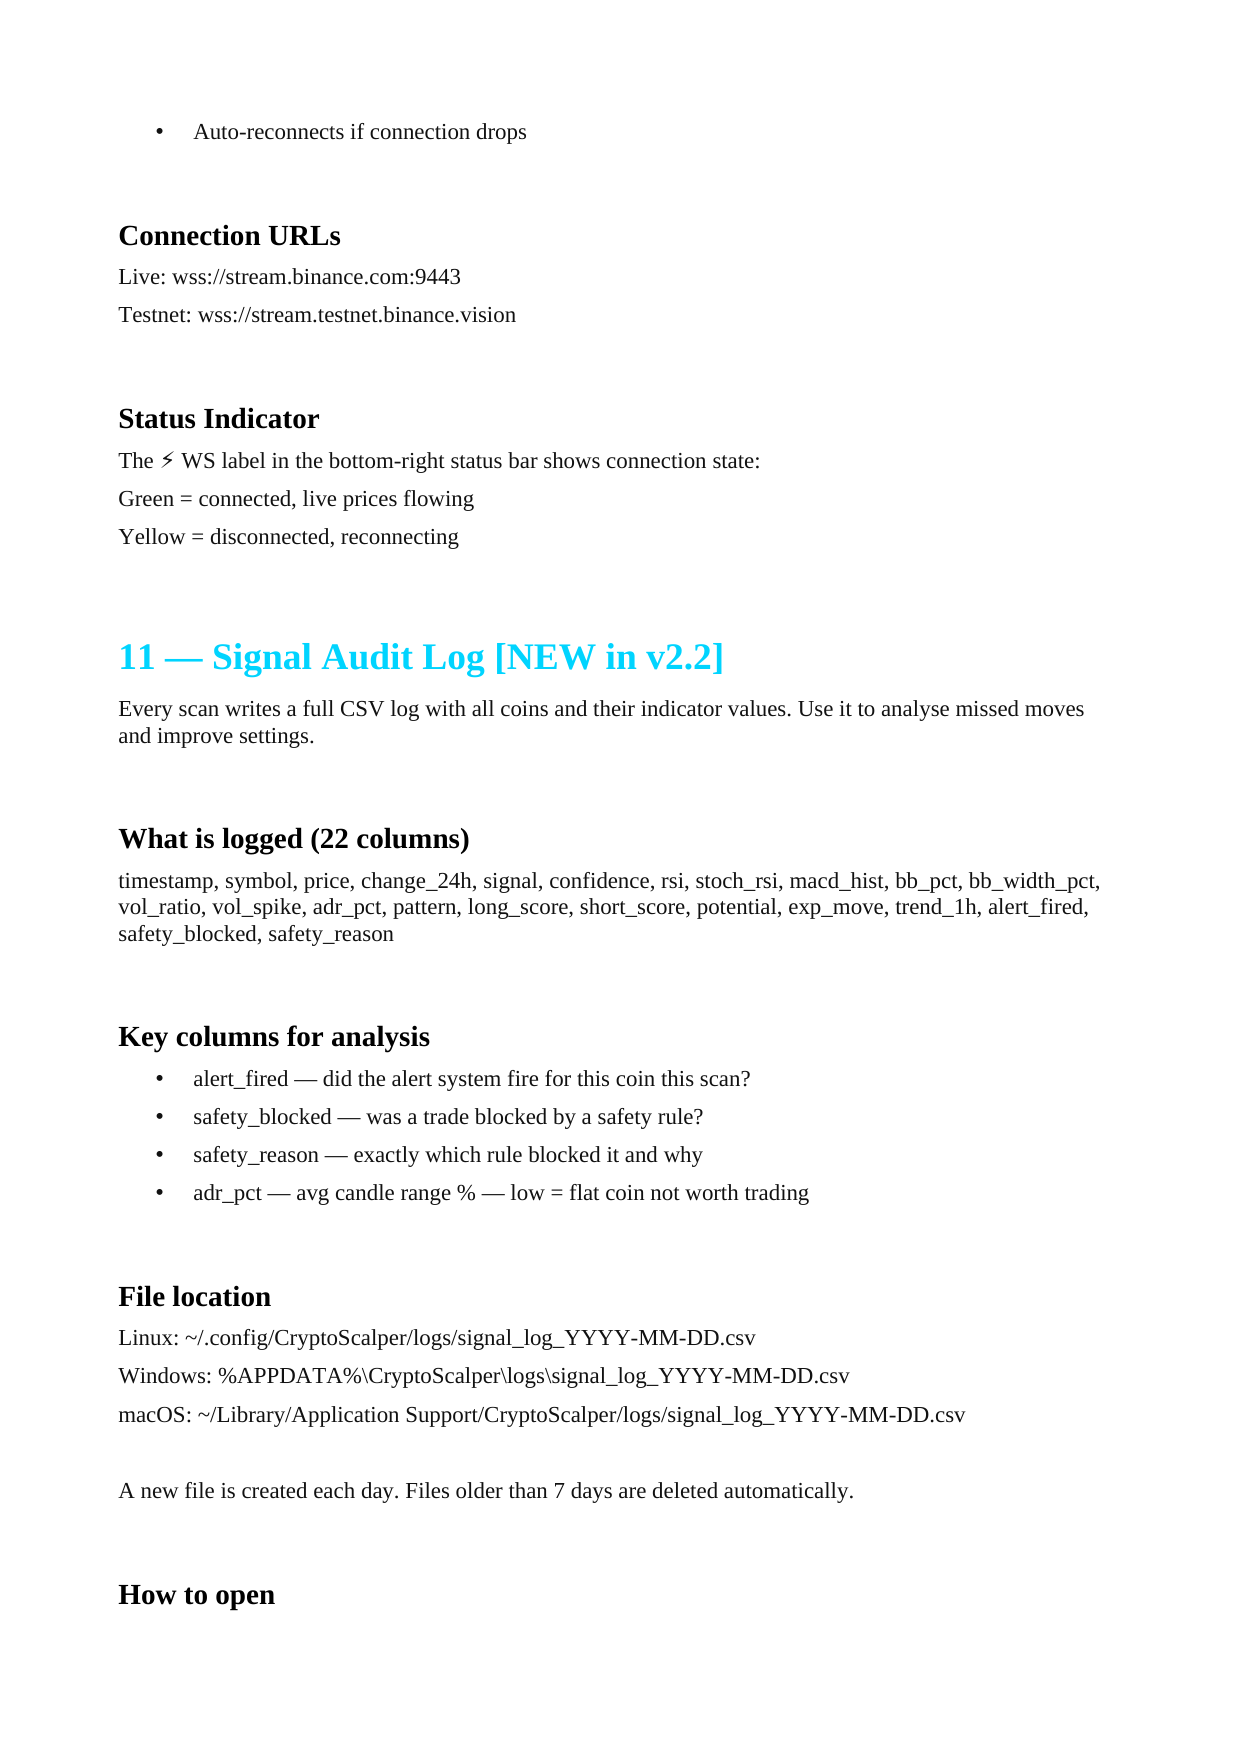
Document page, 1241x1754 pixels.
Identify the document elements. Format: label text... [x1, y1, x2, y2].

text A new file is created each day. Files older than 7 days are deleted automatically. [118, 1477, 1122, 1503]
text Testnet: wss://stream.testnet.binance.vision [118, 301, 1122, 328]
text Yellow = disconnected, reconnecting [118, 523, 1122, 549]
subtitle Key columns for analysis [118, 1019, 1122, 1053]
text timestamp, symbol, price, change_24h, signal, confidence, rsi, stoch_rsi, macd_hist, bb_pct, bb_width_pct, vol_ratio, vol_spike, adr_pct, pattern, long_score, short_score, potential, exp_move, trend_1h, alert_fired, safety_blocked, safety_reason [118, 867, 1122, 946]
subtitle What is logged (22 columns) [118, 822, 1122, 855]
list alert_fired — did the alert system fire for this coin this scan? [156, 1065, 1122, 1091]
text Live: wss://stream.binance.com:9443 [118, 263, 1122, 290]
list safety_reason — exactly which rule blocked it and why [156, 1141, 1122, 1167]
subtitle Status Indicator [118, 401, 1122, 435]
text macOS: ~/Library/Application Support/CryptoScalper/logs/signal_log_YYYY-MM-DD.csv [118, 1401, 1122, 1427]
subtitle Connection URLs [118, 218, 1122, 252]
subtitle 11 — Signal Audit Log [NEW in v2.2] [118, 634, 1122, 678]
text Windows: %APPDATA%\CryptoScalper\logs\signal_log_YYYY-MM-DD.csv [118, 1363, 1122, 1389]
text Green = connected, live prices flowing [118, 485, 1122, 511]
list adr_pct — avg candle range % — low = flat coin not worth trading [156, 1179, 1122, 1206]
text The ⚡ WS label in the bottom-right status bar shows connection state: [118, 447, 1122, 473]
text Every scan writes a full CSV log with all coins and their indicator values. Use it to analyse missed moves and improve settings. [118, 695, 1122, 748]
subtitle File location [118, 1279, 1122, 1313]
list Auto-reconnects if connection drops [156, 118, 1122, 144]
list safety_blocked — was a trade blocked by a safety rule? [156, 1103, 1122, 1129]
text Linux: ~/.config/CryptoScalper/logs/signal_log_YYYY-MM-DD.csv [118, 1324, 1122, 1351]
subtitle How to open [118, 1577, 1122, 1610]
